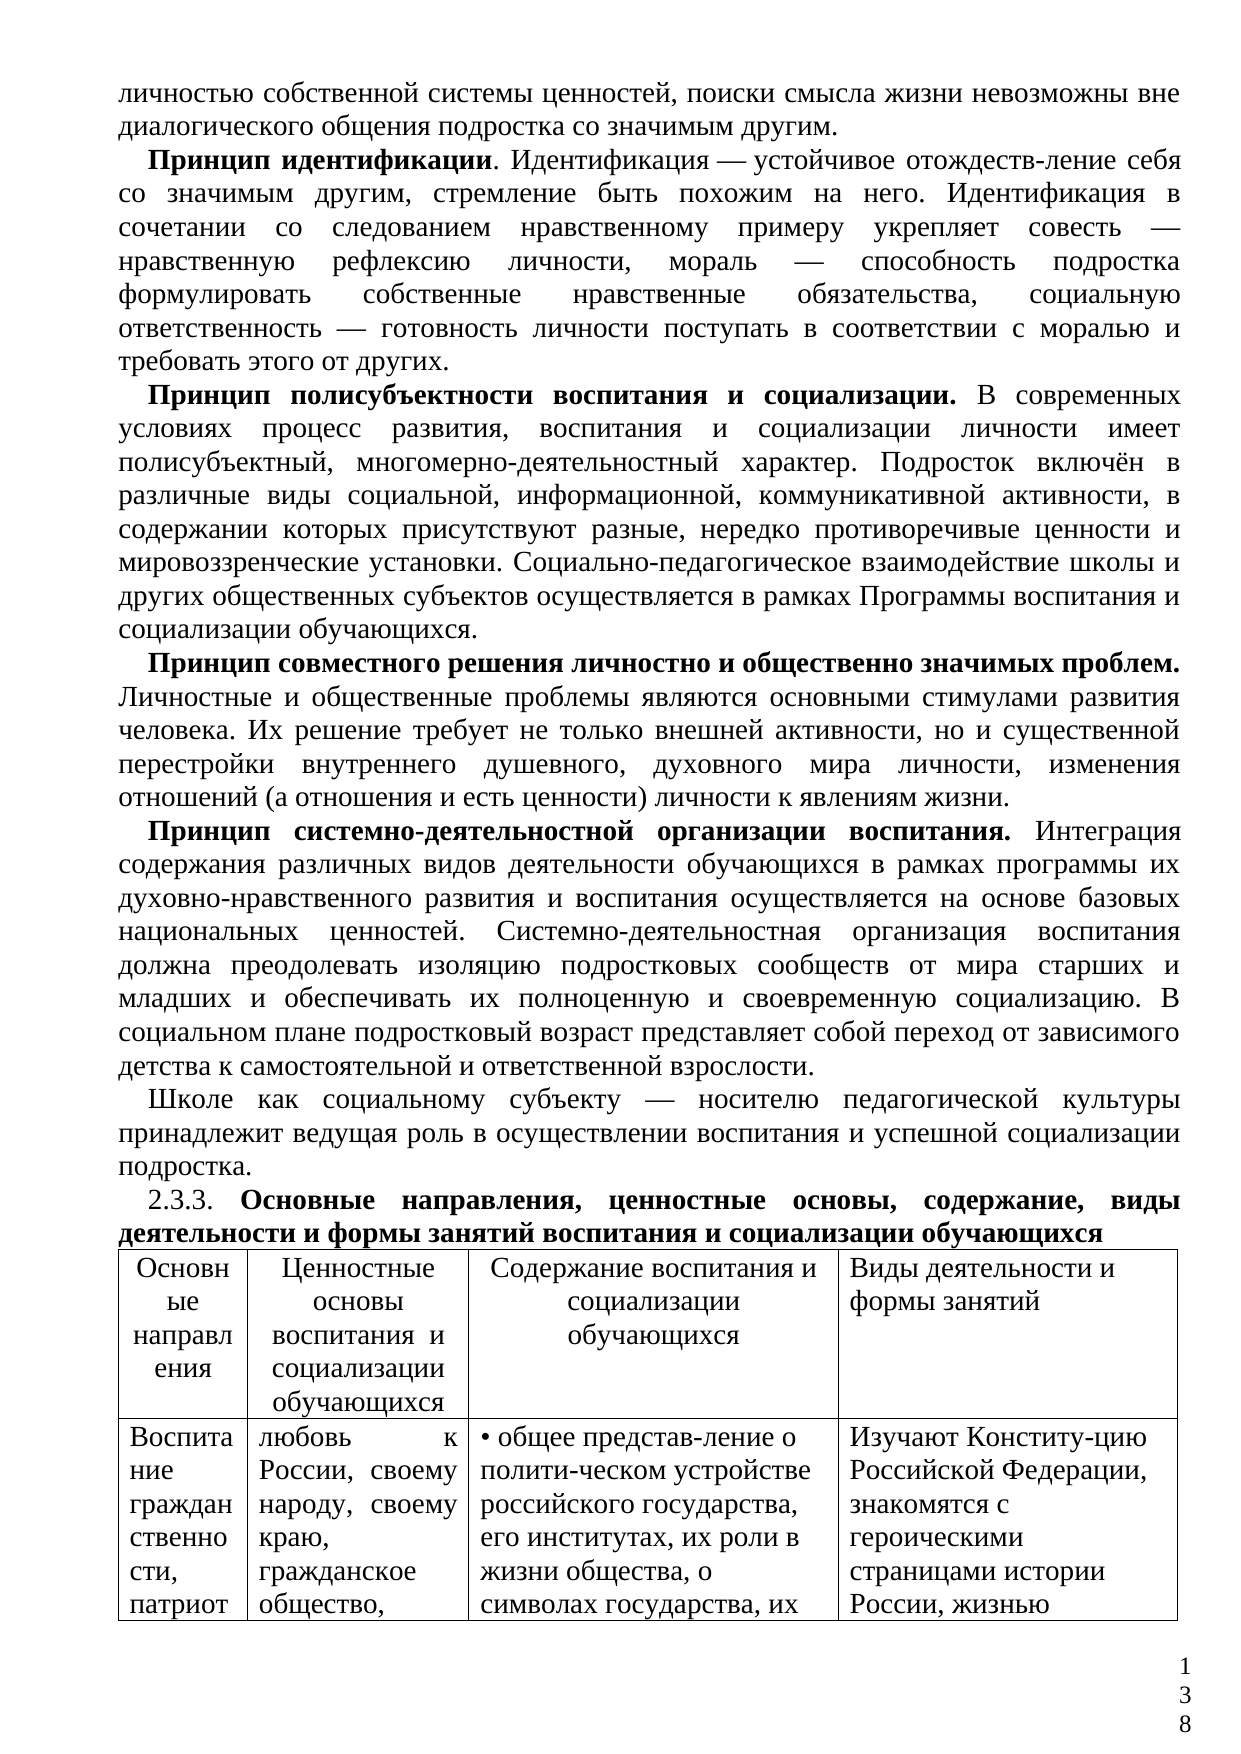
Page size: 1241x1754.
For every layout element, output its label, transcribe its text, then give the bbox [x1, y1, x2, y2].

table_header Основные направления [119, 1250, 247, 1418]
text 2.3.3. Основные направления, ценностные основы, содержание, виды деятельности и формы занятий воспитания и социализации обучающихся [118, 1182, 1181, 1249]
table_cell Воспитание гражданственности, патриот [119, 1419, 247, 1620]
table_header Содержание воспитания и социализации обучающихся [469, 1250, 838, 1418]
text Школе как социальному субъекту — носителю педагогической культуры принадлежит ведущая роль в осуществлении воспитания и успешной социализации подростка. [118, 1081, 1181, 1182]
text Принцип системно-деятельностной организации воспитания. Интеграция содержания различных видов деятельности обучающихся в рамках программы их духовно-нравственного развития и воспитания осуществляется на основе базовых национальных ценностей. Системно-деятельностная организация воспитания должна преодолевать изоляцию подростковых сообществ от мира старших и младших и обеспечивать их полноценную и своевременную социализацию. В социальном плане подростковый возраст представляет собой переход от зависимого детства к самостоятельной и ответственной взрослости. [118, 813, 1181, 1081]
text Принцип совместного решения личностно и общественно значимых проблем. Личностные и общественные проблемы являются основными стимулами развития человека. Их решение требует не только внешней активности, но и существенной перестройки внутреннего душевного, духовного мира личности, изменения отношений (а отношения и есть ценности) личности к явлениям жизни. [118, 645, 1181, 813]
table_cell • общее представ-ление о полити-ческом устройстве российского государства, его институтах, их роли в жизни общества, о символах государства, их [469, 1419, 838, 1620]
table_cell Изучают Конститу-цию Российской Федерации, знакомятся с героическими страницами истории России, жизнью [839, 1419, 1177, 1620]
table_header Ценностные основы воспитания и социализации обучающихся [248, 1250, 468, 1418]
text Принцип идентификации. Идентификация — устойчивое отождеств-ление себя со значимым другим, стремление быть похожим на него. Идентификация в сочетании со следованием нравственному примеру укрепляет совесть — нравственную рефлексию личности, мораль — способность подростка формулировать собственные нравственные обязательства, социальную ответственность — готовность личности поступать в соответствии с моралью и требовать этого от других. [118, 142, 1181, 377]
table_header Виды деятельности и формы занятий [839, 1250, 1177, 1418]
table_cell любовь к России, своему народу, своему краю, гражданское общество, [248, 1419, 468, 1620]
text личностью собственной системы ценностей, поиски смысла жизни невозможны вне диалогического общения подростка со значимым другим. [118, 75, 1181, 142]
text Принцип полисубъектности воспитания и социализации. В современных условиях процесс развития, воспитания и социализации личности имеет полисубъектный, многомерно-деятельностный характер. Подросток включён в различные виды социальной, информационной, коммуникативной активности, в содержании которых присутствуют разные, нередко противоречивые ценности и мировоззренческие установки. Социально-педагогическое взаимодействие школы и других общественных субъектов осуществляется в рамках Программы воспитания и социализации обучающихся. [118, 377, 1181, 645]
